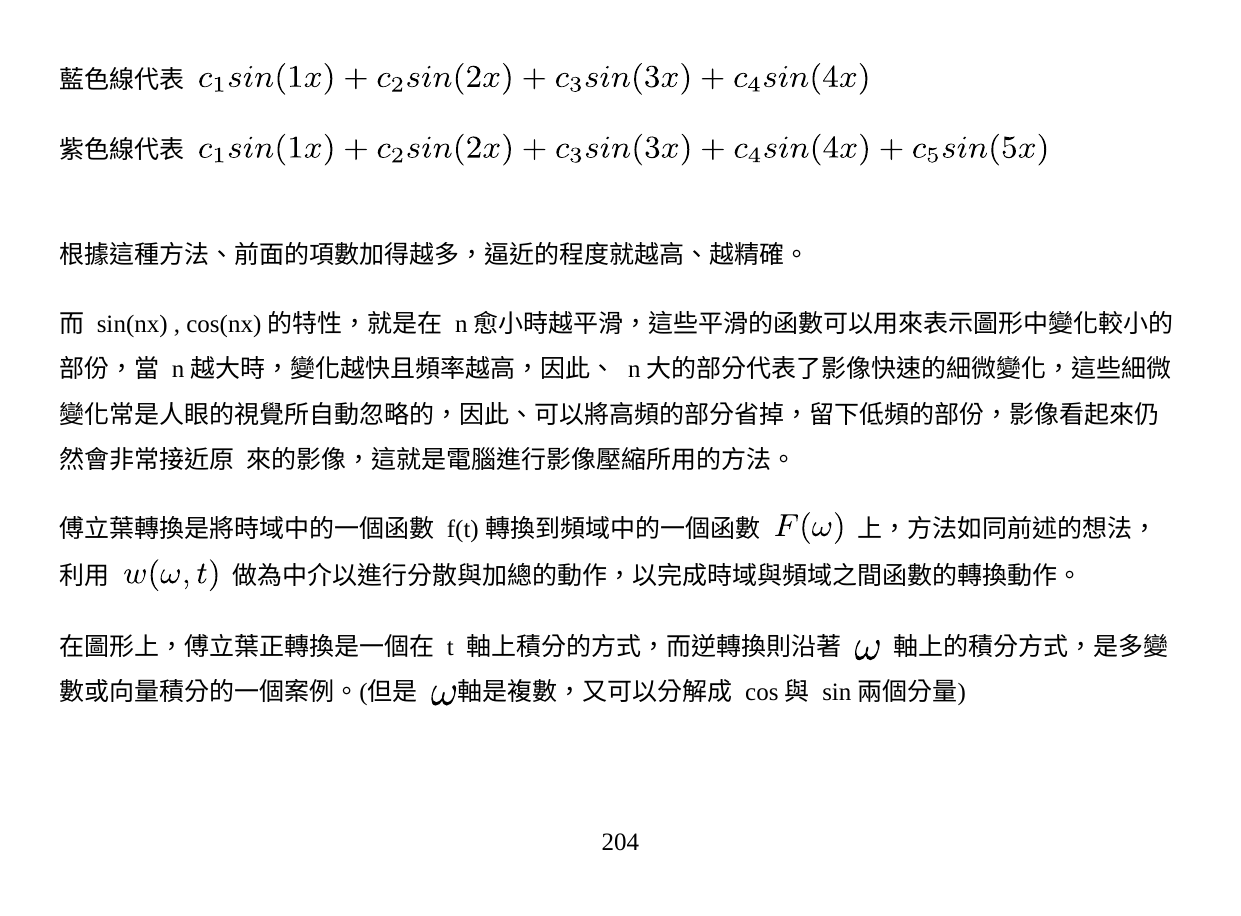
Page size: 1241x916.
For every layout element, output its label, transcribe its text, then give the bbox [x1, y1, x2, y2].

text 而 sin(nx) , cos(nx) 的特性，就是在 n 愈小時越平滑，這些平滑的函數可以用來表示圖形中變化較小的部份，當 n 越大時，變化越快且頻率越高，因此、 n 大的部分代表了影像快速的細微變化，這些細微變化常是人眼的視覺所自動忽略的，因此、可以將高頻的部分省掉，留下低頻的部份，影像看起來仍然會非常接近原 來的影像，這就是電腦進行影像壓縮所用的方法。 [59, 303, 1181, 476]
text 在圖形上，傅立葉正轉換是一個在 t 軸上積分的方式，而逆轉換則沿著 軸上的積分方式，是多變數或向量積分的一個案例。(但是 軸是複數，又可以分解成 cos 與 sin 兩個分量) [59, 626, 1181, 708]
text 藍色線代表 [59, 59, 1181, 97]
text 紫色線代表 [59, 130, 1181, 204]
text 傅立葉轉換是將時域中的一個函數 f(t) 轉換到頻域中的一個函數 上，方法如同前述的想法，利用 做為中介以進行分散與加總的動作，以完成時域與頻域之間函數的轉換動作。 [59, 508, 1181, 593]
text 根據這種方法、前面的項數加得越多，逼近的程度就越高、越精確。 [59, 234, 1181, 271]
